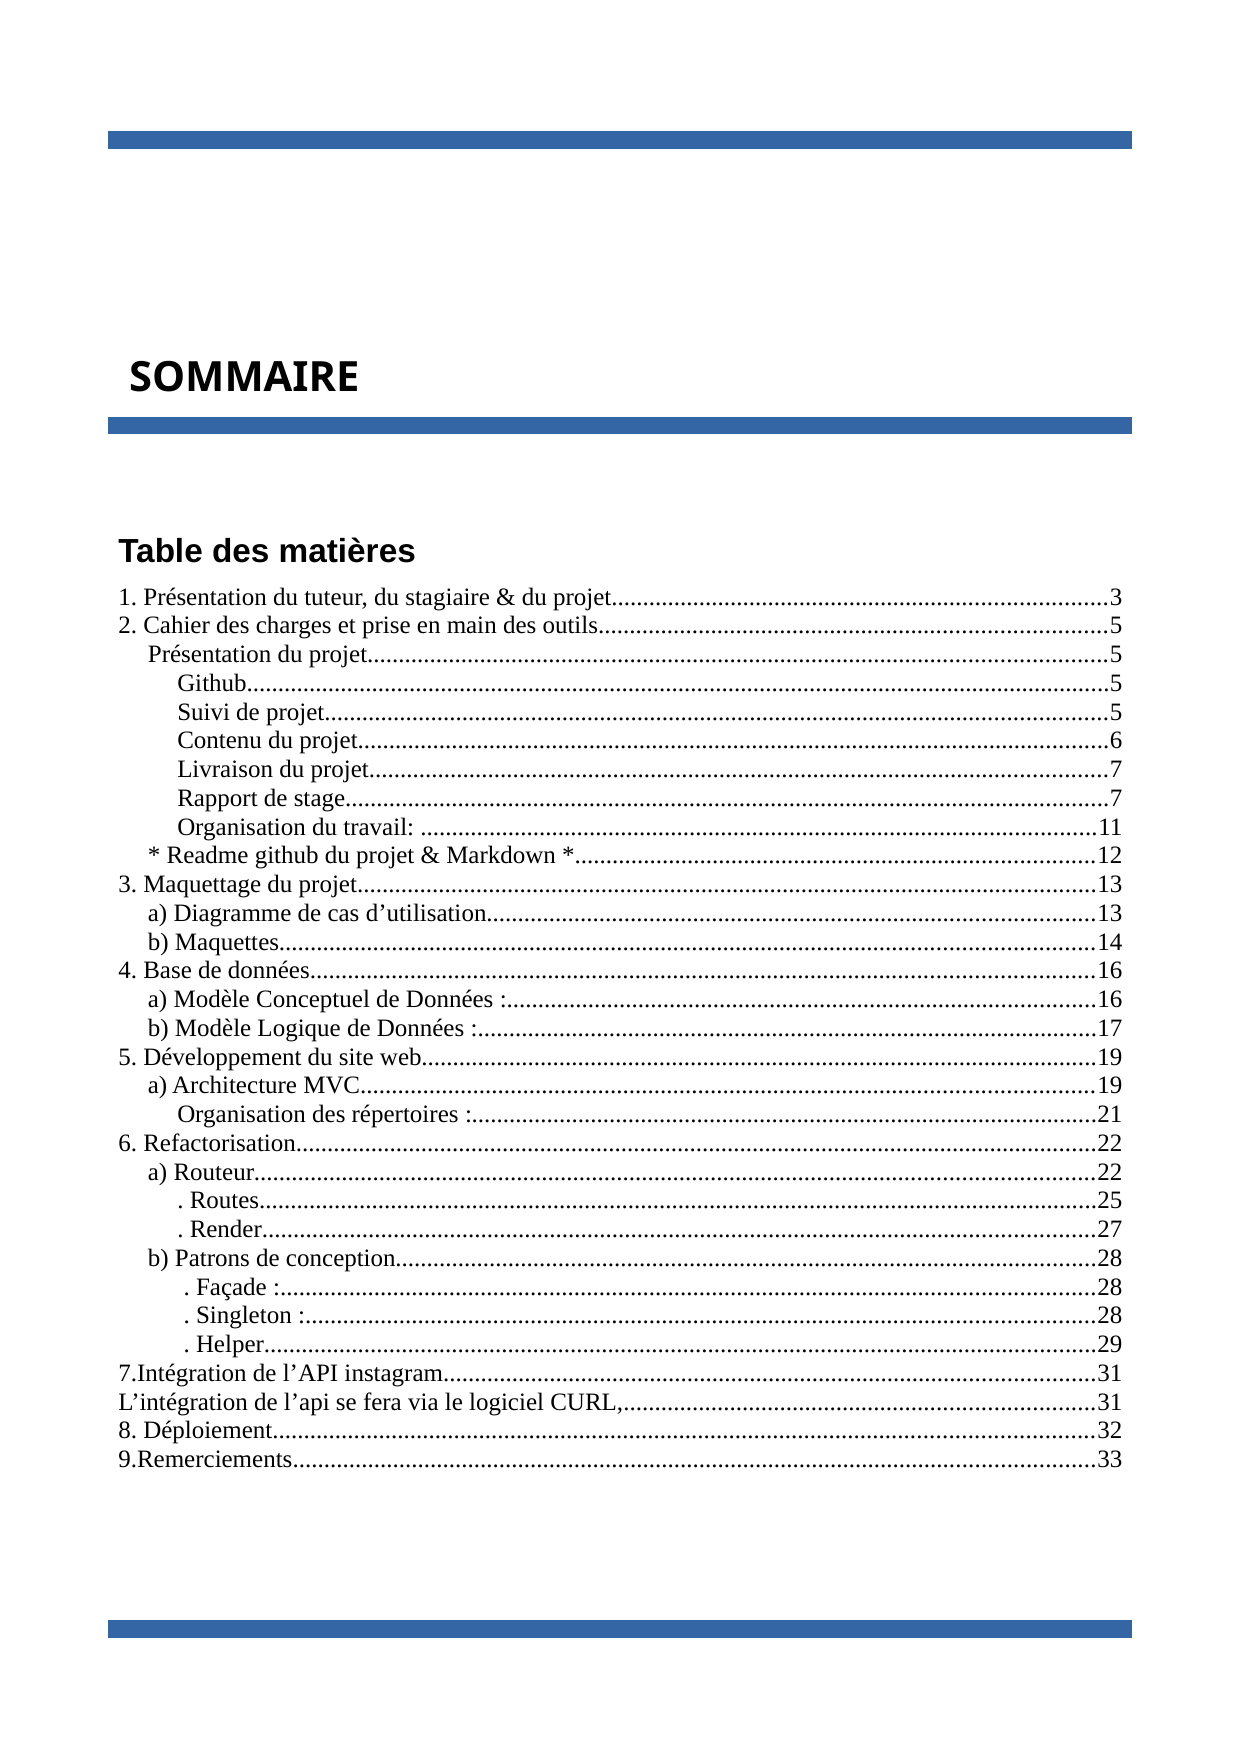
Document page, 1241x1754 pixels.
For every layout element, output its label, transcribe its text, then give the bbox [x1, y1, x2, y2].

text a) Diagramme de cas d’utilisation 13 [148, 898, 1122, 927]
text 2. Cahier des charges et prise en main des outils 5 [118, 610, 1122, 639]
text Rapport de stage 7 [177, 783, 1122, 812]
text SOMMAIRE [118, 347, 1122, 403]
text L’intégration de l’api se fera via le logiciel CURL, 31 [118, 1387, 1122, 1415]
text Livraison du projet 7 [177, 754, 1122, 783]
text 9.Remerciements 33 [118, 1444, 1122, 1473]
text Contenu du projet 6 [177, 725, 1122, 754]
text b) Maquettes 14 [148, 927, 1122, 955]
text 8. Déploiement 32 [118, 1415, 1122, 1444]
text b) Modèle Logique de Données : 17 [148, 1013, 1122, 1042]
text . Helper 29 [177, 1329, 1122, 1358]
text 6. Refactorisation 22 [118, 1128, 1122, 1157]
text 4. Base de données 16 [118, 955, 1122, 984]
text . Routes 25 [177, 1185, 1122, 1214]
text Suivi de projet 5 [177, 697, 1122, 725]
text 1. Présentation du tuteur, du stagiaire & du projet. 3 [118, 582, 1122, 610]
text . Façade : 28 [177, 1272, 1122, 1300]
text Présentation du projet 5 [148, 639, 1122, 668]
text a) Architecture MVC 19 [148, 1070, 1122, 1099]
text Organisation des répertoires : 21 [177, 1099, 1122, 1128]
text . Singleton : 28 [177, 1300, 1122, 1329]
subtitle Table des matières [118, 531, 1122, 569]
text 3. Maquettage du projet 13 [118, 869, 1122, 898]
text * Readme github du projet & Markdown * 12 [148, 840, 1122, 869]
text Github 5 [177, 668, 1122, 697]
text Organisation du travail: 11 [177, 812, 1122, 840]
text a) Modèle Conceptuel de Données : 16 [148, 984, 1122, 1013]
text . Render 27 [177, 1214, 1122, 1243]
text a) Routeur 22 [148, 1157, 1122, 1185]
text 7.Intégration de l’API instagram 31 [118, 1358, 1122, 1387]
text 5. Développement du site web 19 [118, 1042, 1122, 1070]
text b) Patrons de conception 28 [148, 1243, 1122, 1272]
